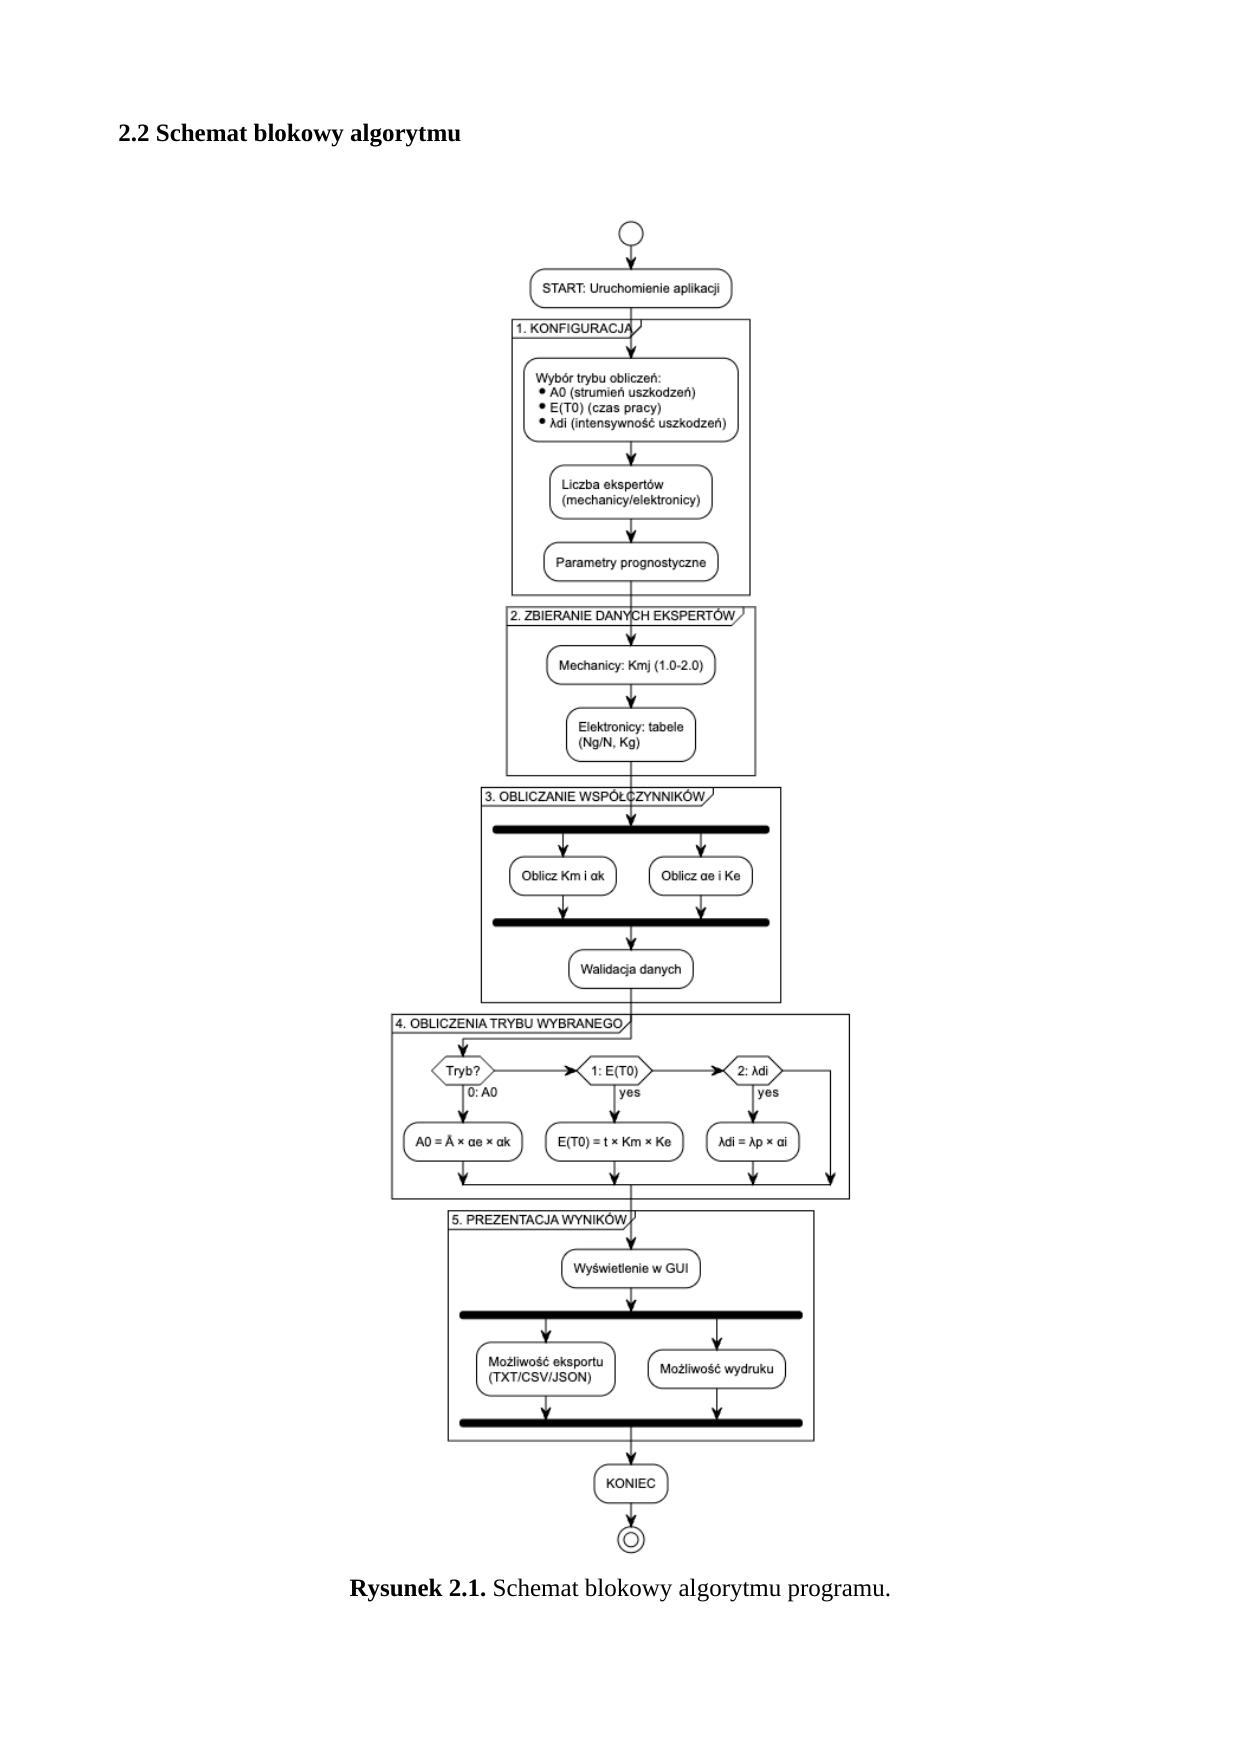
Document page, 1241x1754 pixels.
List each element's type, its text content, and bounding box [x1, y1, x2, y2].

picture [385, 216, 856, 1559]
subtitle 2.2 Schemat blokowy algorytmu [118, 118, 1122, 147]
text Rysunek 2.1. Schemat blokowy algorytmu programu. [118, 1573, 1122, 1602]
